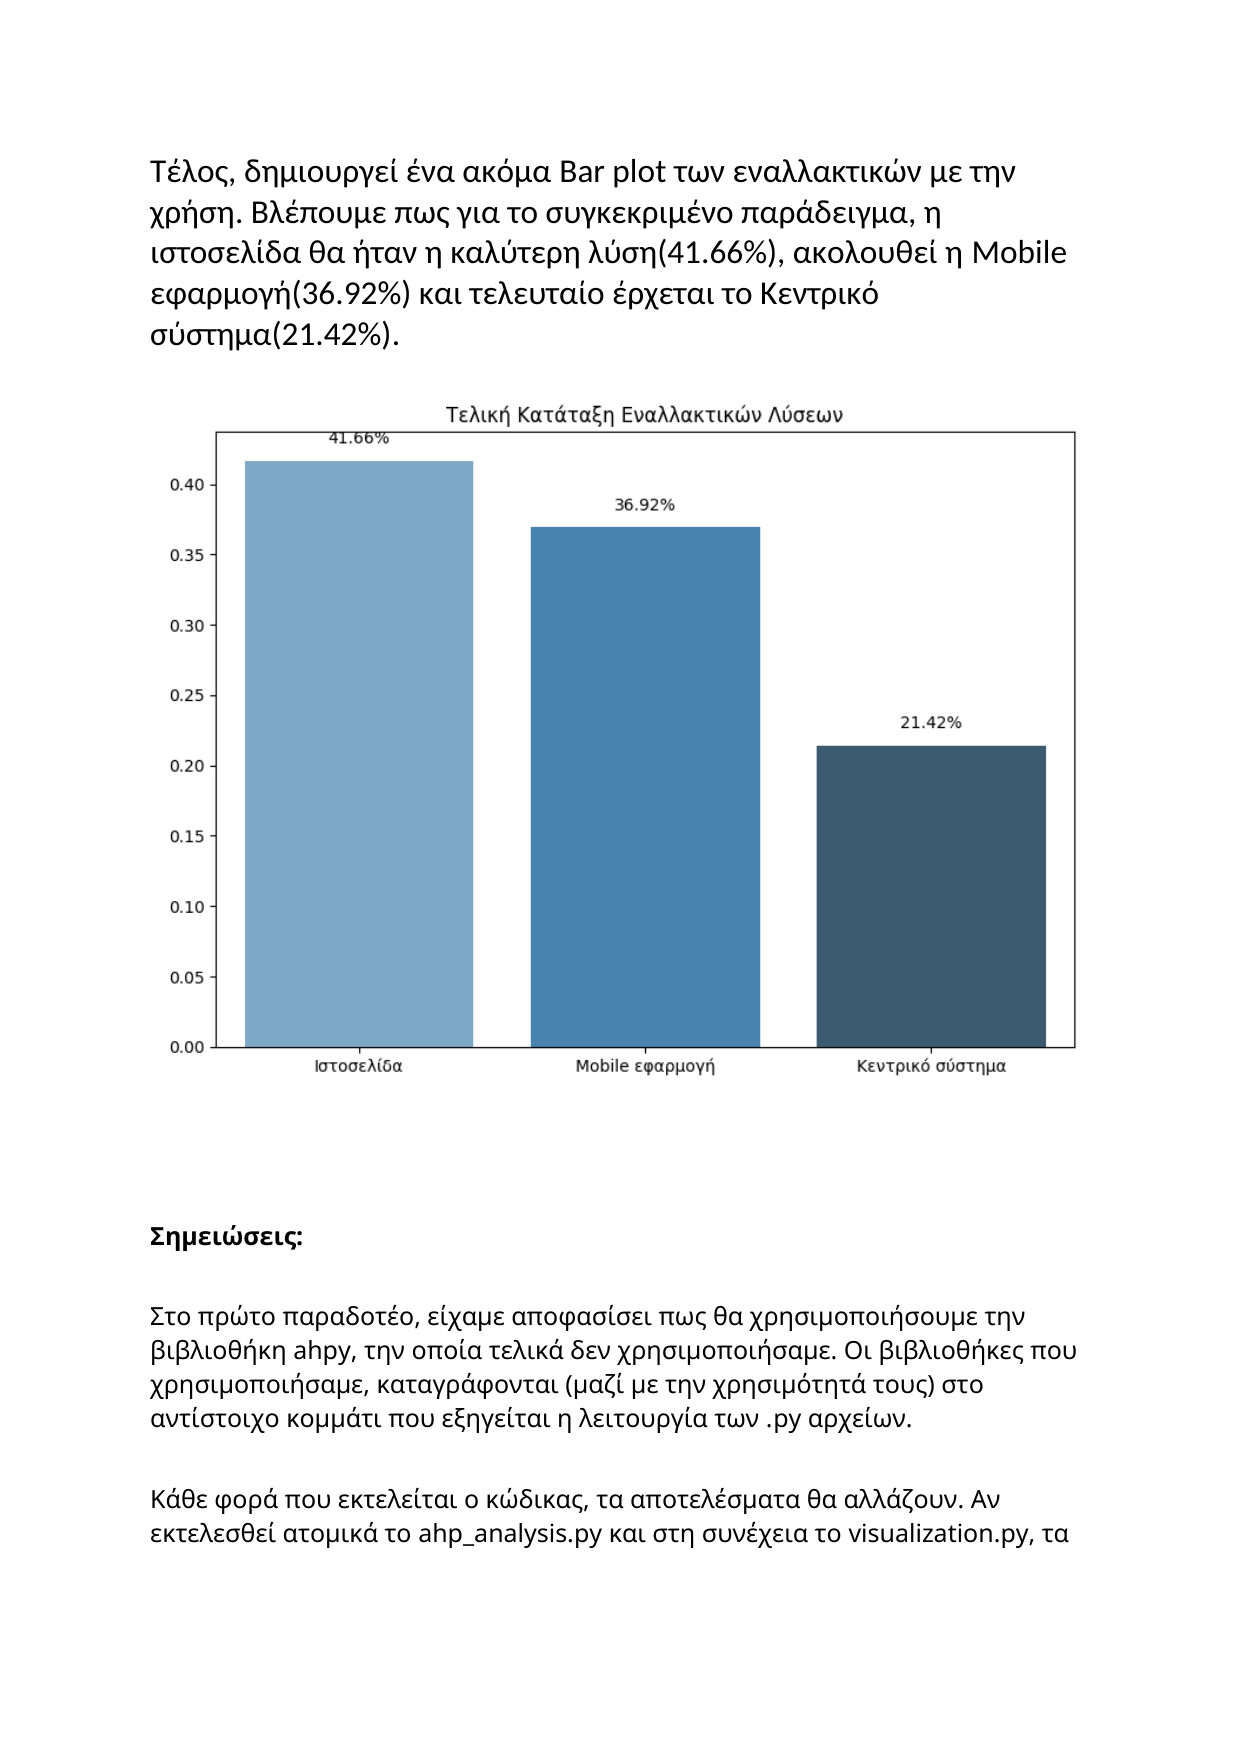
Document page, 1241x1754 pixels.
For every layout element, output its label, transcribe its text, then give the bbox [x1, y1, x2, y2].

picture [151, 387, 1092, 1093]
text Τέλος, δημιουργεί ένα ακόμα Βar plot των εναλλακτικών με την χρήση. Βλέπουμε πως για το συγκεκριμένο παράδειγμα, η ιστοσελίδα θα ήταν η καλύτερη λύση(41.66%), ακολουθεί η Mobile εφαρμογή(36.92%) και τελευταίο έρχεται το Κεντρικό σύστημα(21.42%). [150, 150, 1090, 354]
text Σημειώσεις: [150, 1219, 1090, 1253]
text Στο πρώτο παραδοτέο, είχαμε αποφασίσει πως θα χρησιμοποιήσουμε την βιβλιοθήκη ahpy, την οποία τελικά δεν χρησιμοποιήσαμε. Οι βιβλιοθήκες που χρησιμοποιήσαμε, καταγράφονται (μαζί με την χρησιμότητά τους) στο αντίστοιχο κομμάτι που εξηγείται η λειτουργία των .py αρχείων. [150, 1299, 1090, 1435]
text Κάθε φορά που εκτελείται ο κώδικας, τα αποτελέσματα θα αλλάζουν. Αν εκτελεσθεί ατομικά το ahp_analysis.py και στη συνέχεια το visualization.py, τα [150, 1481, 1090, 1549]
